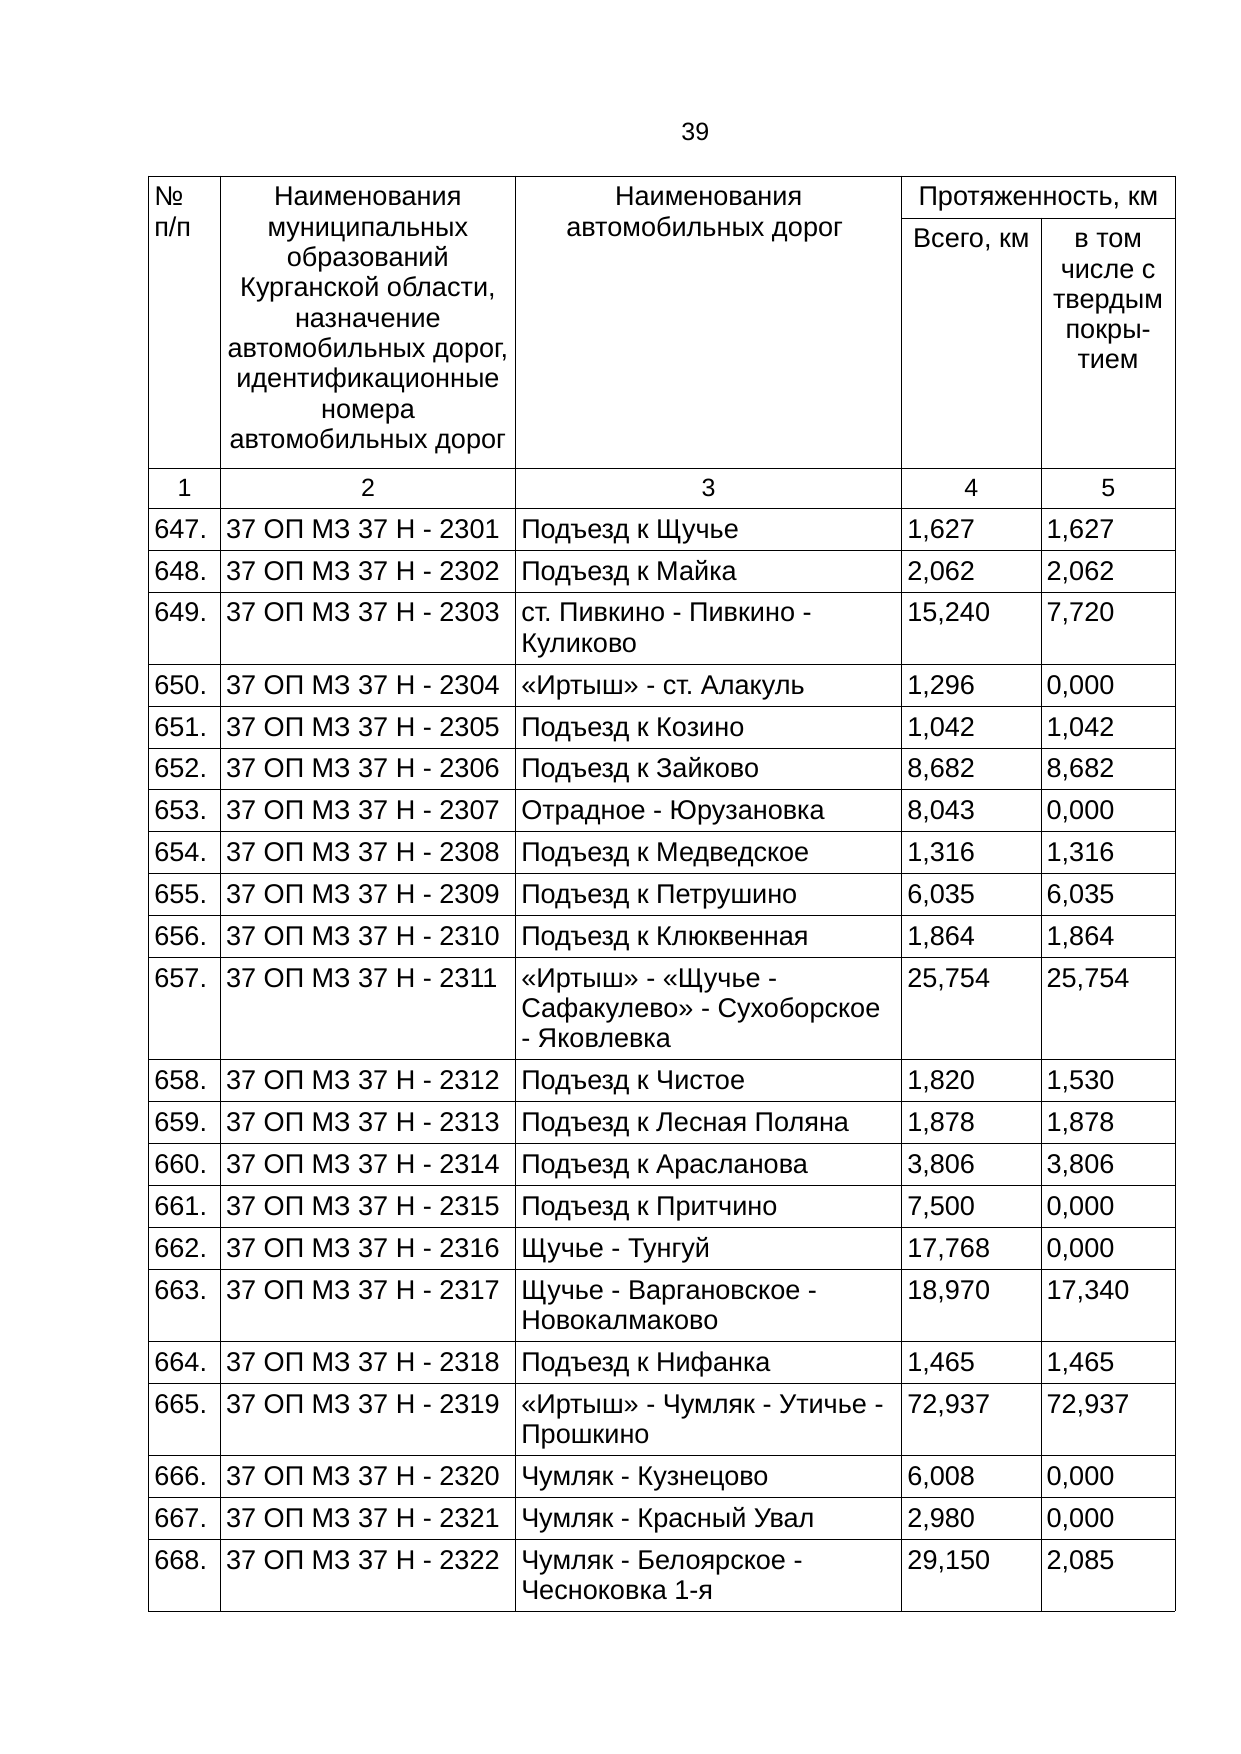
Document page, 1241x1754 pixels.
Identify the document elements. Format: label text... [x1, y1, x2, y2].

table_cell 37 ОП МЗ 37 Н - 2307 [221, 790, 515, 831]
table_cell 37 ОП МЗ 37 Н - 2322 [221, 1540, 515, 1611]
table_cell Подъезд к Притчино [516, 1186, 901, 1227]
table_cell Подъезд к Зайково [516, 749, 901, 789]
table_cell 0,000 [1042, 1228, 1175, 1269]
table_cell 662. [149, 1228, 220, 1269]
table_cell 658. [149, 1060, 220, 1101]
table_header Наименования муниципальных образований Курганской области, назначение автомобильных дорог, идентификационные номера автомобильных дорог [221, 177, 515, 468]
table_cell 0,000 [1042, 1186, 1175, 1227]
table_cell Отрадное - Юрузановка [516, 790, 901, 831]
table_cell Подъезд к Арасланова [516, 1144, 901, 1185]
table_cell 4 [902, 469, 1041, 508]
table_cell Подъезд к Майка [516, 551, 901, 592]
table_cell 5 [1042, 469, 1175, 508]
table_cell Подъезд к Нифанка [516, 1342, 901, 1383]
table_cell 1,530 [1042, 1060, 1175, 1101]
table_cell 1,296 [902, 665, 1041, 706]
table_cell 37 ОП МЗ 37 Н - 2318 [221, 1342, 515, 1383]
table_cell 653. [149, 790, 220, 831]
table_cell 664. [149, 1342, 220, 1383]
table_cell 0,000 [1042, 665, 1175, 706]
table_cell 3,806 [902, 1144, 1041, 1185]
table_cell 2 [221, 469, 515, 508]
table_cell 2,062 [902, 551, 1041, 592]
table_header № п/п [149, 177, 220, 468]
table_cell 647. [149, 509, 220, 550]
table_cell 37 ОП МЗ 37 Н - 2321 [221, 1498, 515, 1539]
table_cell 17,768 [902, 1228, 1041, 1269]
table_cell 1,627 [1042, 509, 1175, 550]
table_cell 37 ОП МЗ 37 Н - 2302 [221, 551, 515, 592]
table_cell 37 ОП МЗ 37 Н - 2319 [221, 1384, 515, 1455]
table_cell 1,465 [902, 1342, 1041, 1383]
table_cell 656. [149, 916, 220, 957]
table_cell 668. [149, 1540, 220, 1611]
table_cell 37 ОП МЗ 37 Н - 2312 [221, 1060, 515, 1101]
table_cell 1,878 [1042, 1102, 1175, 1143]
table_cell 37 ОП МЗ 37 Н - 2304 [221, 665, 515, 706]
table_cell 1,820 [902, 1060, 1041, 1101]
table_cell 1,627 [902, 509, 1041, 550]
table_cell 18,970 [902, 1270, 1041, 1341]
table_cell 2,980 [902, 1498, 1041, 1539]
table_cell 6,035 [902, 874, 1041, 915]
table_cell 1 [149, 469, 220, 508]
table_cell 648. [149, 551, 220, 592]
table_cell 652. [149, 749, 220, 789]
table_cell 37 ОП МЗ 37 Н - 2313 [221, 1102, 515, 1143]
table_cell 666. [149, 1456, 220, 1497]
table_cell 37 ОП МЗ 37 Н - 2310 [221, 916, 515, 957]
table_cell 0,000 [1042, 1498, 1175, 1539]
table_cell 37 ОП МЗ 37 Н - 2303 [221, 593, 515, 664]
table_cell 1,042 [1042, 707, 1175, 747]
table_cell 657. [149, 958, 220, 1059]
table_cell 0,000 [1042, 790, 1175, 831]
table_cell 1,878 [902, 1102, 1041, 1143]
table_cell в том числе с твердым покры-тием [1042, 219, 1175, 468]
table_cell 29,150 [902, 1540, 1041, 1611]
table_cell 1,465 [1042, 1342, 1175, 1383]
table_cell 1,864 [1042, 916, 1175, 957]
table_cell 1,864 [902, 916, 1041, 957]
table_cell 37 ОП МЗ 37 Н - 2315 [221, 1186, 515, 1227]
table_header Наименования автомобильных дорог [516, 177, 901, 468]
table_cell 1,316 [1042, 832, 1175, 873]
table_cell Подъезд к Лесная Поляна [516, 1102, 901, 1143]
table_cell 1,316 [902, 832, 1041, 873]
table_cell 37 ОП МЗ 37 Н - 2306 [221, 749, 515, 789]
table_cell 72,937 [902, 1384, 1041, 1455]
table_cell 7,720 [1042, 593, 1175, 664]
table_header Протяженность, км [902, 177, 1175, 217]
table_cell 8,043 [902, 790, 1041, 831]
table_cell «Иртыш» - Чумляк - Утичье - Прошкино [516, 1384, 901, 1455]
table_cell 660. [149, 1144, 220, 1185]
table_cell 667. [149, 1498, 220, 1539]
table_cell Подъезд к Щучье [516, 509, 901, 550]
table_cell 659. [149, 1102, 220, 1143]
table_cell 0,000 [1042, 1456, 1175, 1497]
table_cell 649. [149, 593, 220, 664]
table_cell Всего, км [902, 219, 1041, 468]
table_cell 25,754 [1042, 958, 1175, 1059]
table_cell 651. [149, 707, 220, 747]
table_cell «Иртыш» - ст. Алакуль [516, 665, 901, 706]
table_cell 6,008 [902, 1456, 1041, 1497]
table_cell Щучье - Тунгуй [516, 1228, 901, 1269]
table_cell Чумляк - Кузнецово [516, 1456, 901, 1497]
table_cell Подъезд к Петрушино [516, 874, 901, 915]
table_cell 15,240 [902, 593, 1041, 664]
table_cell 2,085 [1042, 1540, 1175, 1611]
table_cell 37 ОП МЗ 37 Н - 2320 [221, 1456, 515, 1497]
table_cell 37 ОП МЗ 37 Н - 2308 [221, 832, 515, 873]
table_cell 3 [516, 469, 901, 508]
table_cell Подъезд к Медведское [516, 832, 901, 873]
table_cell Щучье - Варгановское - Новокалмаково [516, 1270, 901, 1341]
table_cell 37 ОП МЗ 37 Н - 2316 [221, 1228, 515, 1269]
table_cell ст. Пивкино - Пивкино - Куликово [516, 593, 901, 664]
table_cell 25,754 [902, 958, 1041, 1059]
table_cell Чумляк - Красный Увал [516, 1498, 901, 1539]
table_cell 661. [149, 1186, 220, 1227]
table_cell 665. [149, 1384, 220, 1455]
table_cell 17,340 [1042, 1270, 1175, 1341]
table_cell 37 ОП МЗ 37 Н - 2314 [221, 1144, 515, 1185]
table_cell 6,035 [1042, 874, 1175, 915]
table_cell Чумляк - Белоярское - Чесноковка 1-я [516, 1540, 901, 1611]
table_cell 37 ОП МЗ 37 Н - 2317 [221, 1270, 515, 1341]
table_cell 655. [149, 874, 220, 915]
table_cell 1,042 [902, 707, 1041, 747]
table_cell Подъезд к Клюквенная [516, 916, 901, 957]
table_cell 654. [149, 832, 220, 873]
table_cell 3,806 [1042, 1144, 1175, 1185]
table_cell Подъезд к Козино [516, 707, 901, 747]
table_cell 37 ОП МЗ 37 Н - 2311 [221, 958, 515, 1059]
table_cell «Иртыш» - «Щучье - Сафакулево» - Сухоборское - Яковлевка [516, 958, 901, 1059]
table_cell 37 ОП МЗ 37 Н - 2301 [221, 509, 515, 550]
table_cell 8,682 [1042, 749, 1175, 789]
table_cell 37 ОП МЗ 37 Н - 2309 [221, 874, 515, 915]
table_cell Подъезд к Чистое [516, 1060, 901, 1101]
table_cell 72,937 [1042, 1384, 1175, 1455]
table_cell 37 ОП МЗ 37 Н - 2305 [221, 707, 515, 747]
table_cell 663. [149, 1270, 220, 1341]
table_cell 650. [149, 665, 220, 706]
table_cell 8,682 [902, 749, 1041, 789]
table_cell 7,500 [902, 1186, 1041, 1227]
table_cell 2,062 [1042, 551, 1175, 592]
